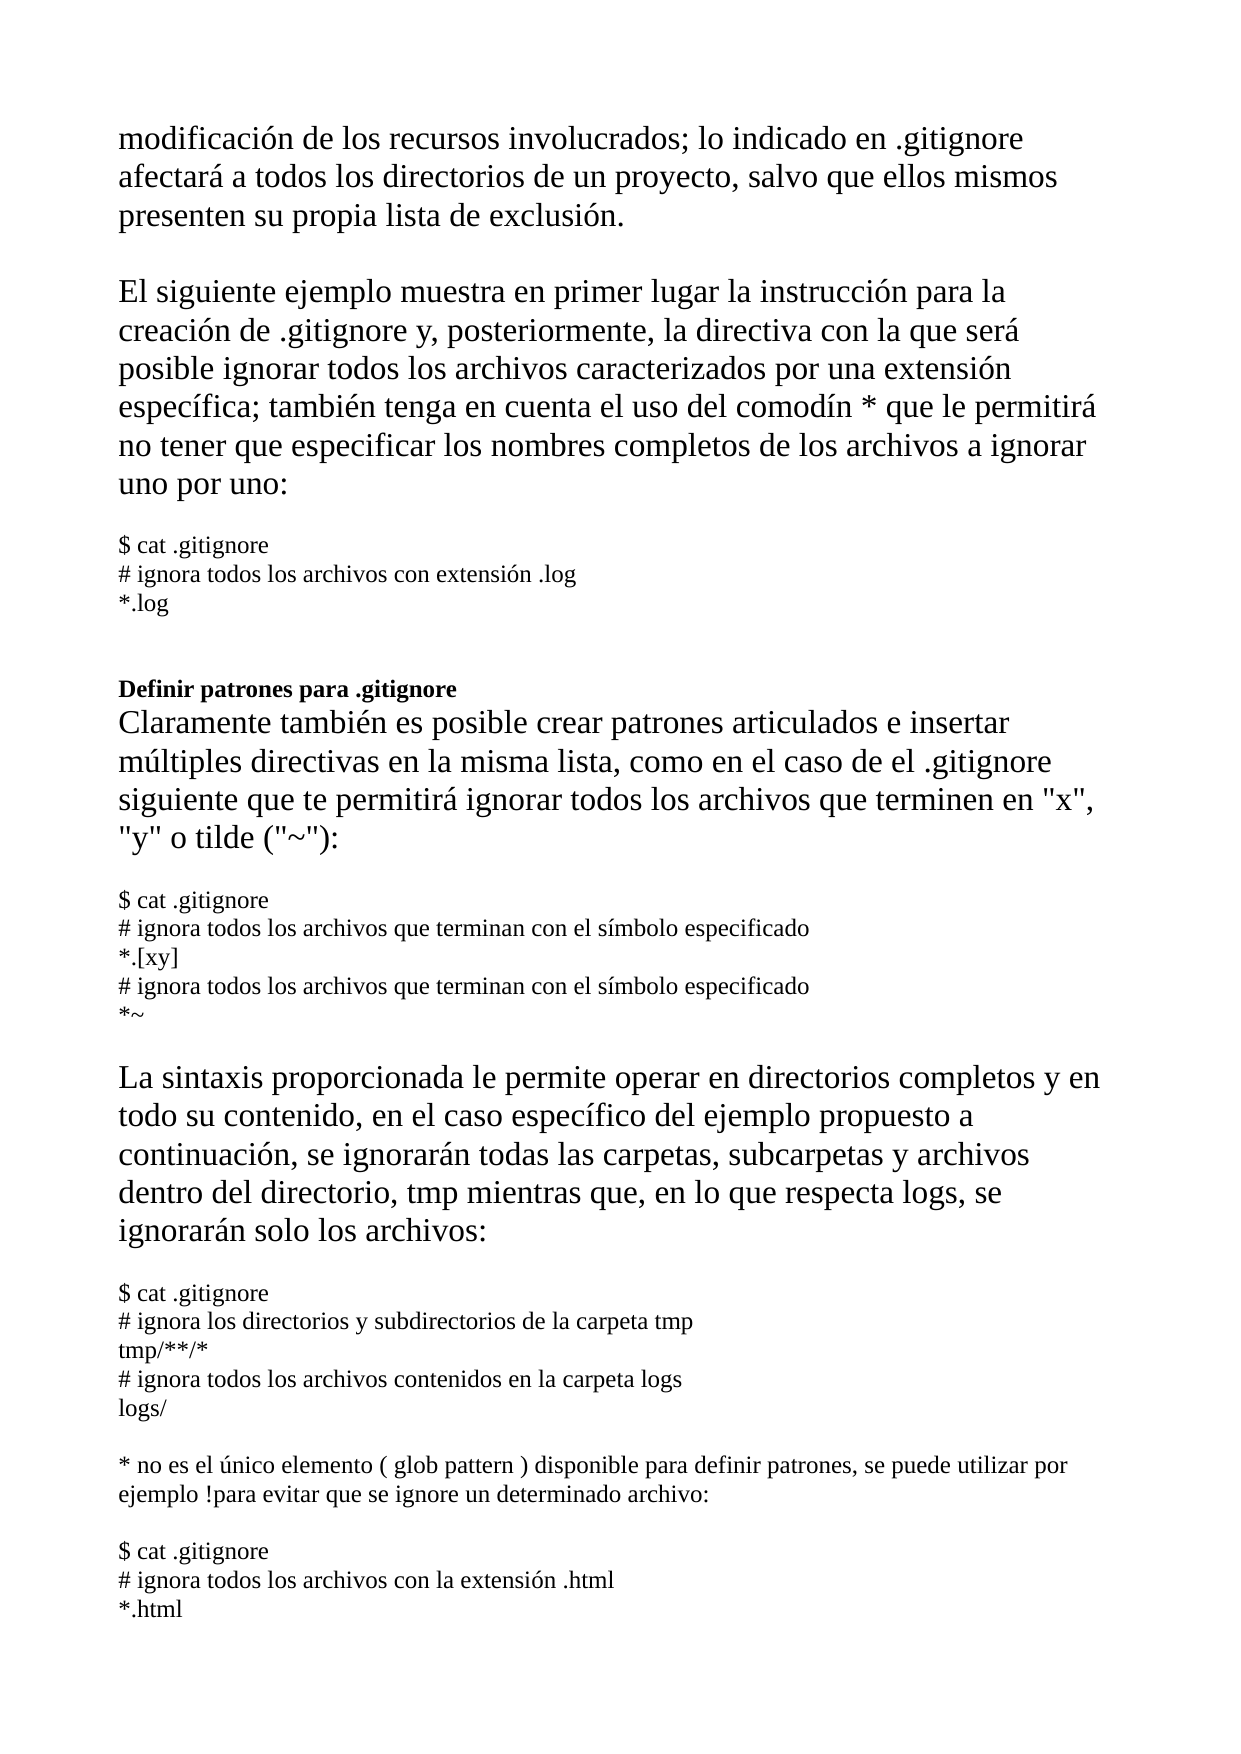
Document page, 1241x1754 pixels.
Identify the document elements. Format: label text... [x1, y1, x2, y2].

text $ cat .gitignore [118, 530, 1122, 559]
text # ignora todos los archivos con extensión .log [118, 559, 1122, 588]
text tmp/**/* [118, 1335, 1122, 1364]
text $ cat .gitignore [118, 1278, 1122, 1306]
text # ignora todos los archivos que terminan con el símbolo especificado [118, 971, 1122, 1000]
text * no es el único elemento ( glob pattern ) disponible para definir patrones, se puede utilizar por ejemplo !para evitar que se ignore un determinado archivo: [118, 1450, 1122, 1508]
text *.[xy] [118, 942, 1122, 971]
text Definir patrones para .gitignore [118, 674, 1122, 703]
text *.log [118, 588, 1122, 616]
text $ cat .gitignore [118, 885, 1122, 913]
text Claramente también es posible crear patrones articulados e insertar múltiples directivas en la misma lista, como en el caso de el .gitignore siguiente que te permitirá ignorar todos los archivos que terminen en "x", "y" o tilde ("~"): [118, 703, 1122, 856]
text modificación de los recursos involucrados; lo indicado en .gitignore afectará a todos los directorios de un proyecto, salvo que ellos mismos presenten su propia lista de exclusión. [118, 118, 1122, 233]
text # ignora todos los archivos contenidos en la carpeta logs [118, 1364, 1122, 1393]
text $ cat .gitignore [118, 1536, 1122, 1565]
text El siguiente ejemplo muestra en primer lugar la instrucción para la creación de .gitignore y, posteriormente, la directiva con la que será posible ignorar todos los archivos caracterizados por una extensión específica; también tenga en cuenta el uso del comodín * que le permitirá no tener que especificar los nombres completos de los archivos a ignorar uno por uno: [118, 271, 1122, 501]
text # ignora todos los archivos que terminan con el símbolo especificado [118, 913, 1122, 942]
text # ignora los directorios y subdirectorios de la carpeta tmp [118, 1306, 1122, 1335]
text La sintaxis proporcionada le permite operar en directorios completos y en todo su contenido, en el caso específico del ejemplo propuesto a continuación, se ignorarán todas las carpetas, subcarpetas y archivos dentro del directorio, tmp mientras que, en lo que respecta logs, se ignorarán solo los archivos: [118, 1057, 1122, 1249]
text *~ [118, 1000, 1122, 1028]
text *.html [118, 1594, 1122, 1623]
text # ignora todos los archivos con la extensión .html [118, 1565, 1122, 1594]
text logs/ [118, 1393, 1122, 1421]
